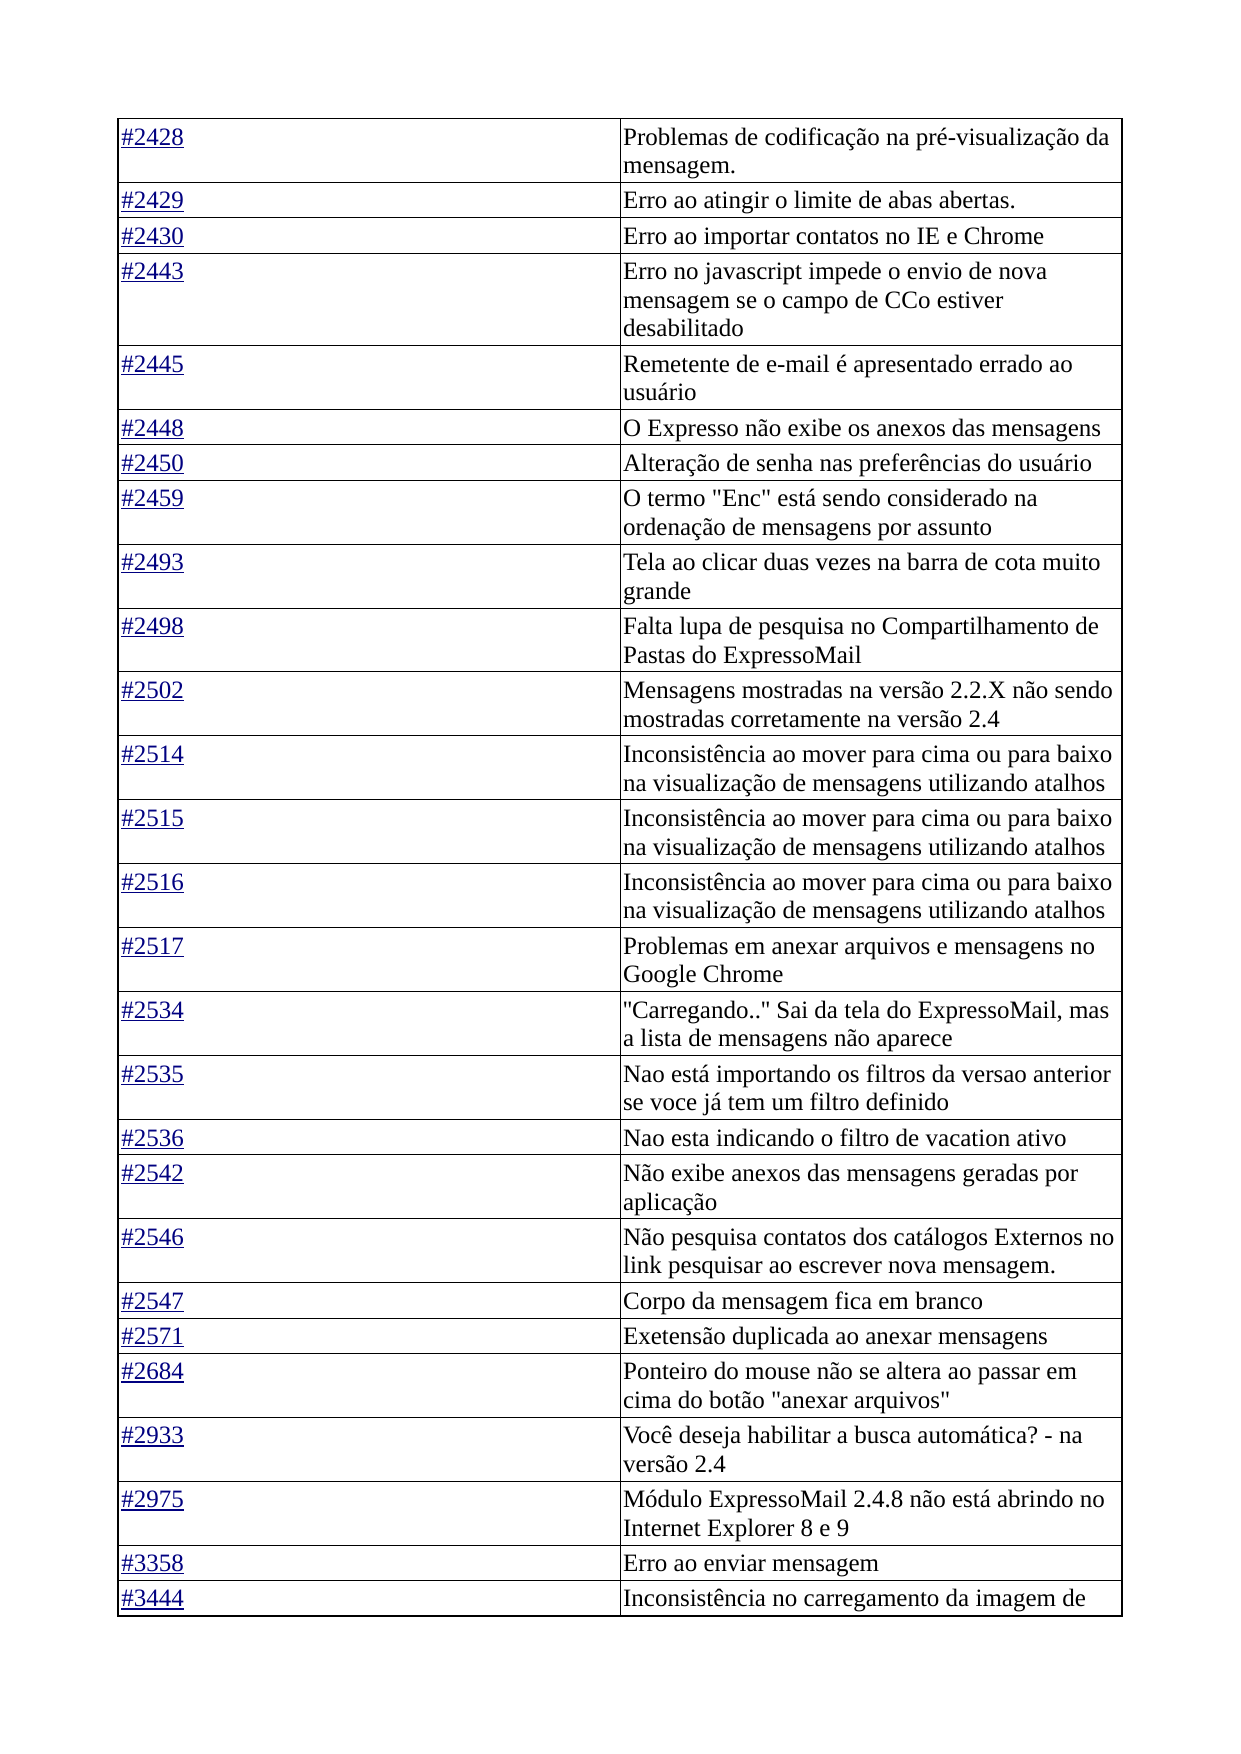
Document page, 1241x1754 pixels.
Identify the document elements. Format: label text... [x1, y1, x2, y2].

table_cell Problemas de codificação na pré-visualização da mensagem. [621, 119, 1121, 182]
table_cell #2534 [119, 992, 620, 1055]
table_cell #2684 [119, 1354, 620, 1417]
table_cell #2975 [119, 1482, 620, 1544]
table_cell Erro ao atingir o limite de abas abertas. [621, 183, 1121, 217]
table_cell Alteração de senha nas preferências do usuário [621, 445, 1121, 479]
table_cell O termo "Enc" está sendo considerado na ordenação de mensagens por assunto [621, 481, 1121, 543]
table_cell #2515 [119, 800, 620, 863]
table_cell Mensagens mostradas na versão 2.2.X não sendo mostradas corretamente na versão 2.4 [621, 672, 1121, 735]
table_cell #2498 [119, 609, 620, 671]
table_cell #3444 [119, 1581, 620, 1615]
table_cell Nao está importando os filtros da versao anterior se voce já tem um filtro definido [621, 1056, 1121, 1119]
table_cell #2514 [119, 736, 620, 799]
table_cell #2502 [119, 672, 620, 735]
table_cell #2535 [119, 1056, 620, 1119]
table_cell Remetente de e-mail é apresentado errado ao usuário [621, 346, 1121, 409]
table_cell Não pesquisa contatos dos catálogos Externos no link pesquisar ao escrever nova mensagem. [621, 1219, 1121, 1282]
table_cell #2571 [119, 1319, 620, 1353]
table_cell Inconsistência ao mover para cima ou para baixo na visualização de mensagens utilizando atalhos [621, 864, 1121, 927]
table_cell O Expresso não exibe os anexos das mensagens [621, 410, 1121, 444]
table_cell Inconsistência ao mover para cima ou para baixo na visualização de mensagens utilizando atalhos [621, 800, 1121, 863]
table_cell #2448 [119, 410, 620, 444]
table_cell #2517 [119, 928, 620, 991]
table_cell ''Carregando..'' Sai da tela do ExpressoMail, mas a lista de mensagens não aparece [621, 992, 1121, 1055]
table_cell Erro no javascript impede o envio de nova mensagem se o campo de CCo estiver desabilitado [621, 254, 1121, 345]
table_cell #2933 [119, 1418, 620, 1481]
table_cell Falta lupa de pesquisa no Compartilhamento de Pastas do ExpressoMail [621, 609, 1121, 671]
table_cell #2443 [119, 254, 620, 345]
table_cell Problemas em anexar arquivos e mensagens no Google Chrome [621, 928, 1121, 991]
table_cell #2547 [119, 1283, 620, 1317]
table_cell #2430 [119, 218, 620, 252]
table_cell #2493 [119, 545, 620, 607]
table_cell #2428 [119, 119, 620, 182]
table_cell Não exibe anexos das mensagens geradas por aplicação [621, 1155, 1121, 1218]
table_cell Módulo ExpressoMail 2.4.8 não está abrindo no Internet Explorer 8 e 9 [621, 1482, 1121, 1544]
table_cell Erro ao enviar mensagem [621, 1546, 1121, 1580]
table_cell Ponteiro do mouse não se altera ao passar em cima do botão "anexar arquivos" [621, 1354, 1121, 1417]
table_cell #2546 [119, 1219, 620, 1282]
table_cell Tela ao clicar duas vezes na barra de cota muito grande [621, 545, 1121, 607]
table_cell Inconsistência no carregamento da imagem de [621, 1581, 1121, 1615]
table_cell #2450 [119, 445, 620, 479]
table_cell #2542 [119, 1155, 620, 1218]
table_cell Nao esta indicando o filtro de vacation ativo [621, 1120, 1121, 1154]
table_cell Inconsistência ao mover para cima ou para baixo na visualização de mensagens utilizando atalhos [621, 736, 1121, 799]
table_cell #2536 [119, 1120, 620, 1154]
table_cell Exetensão duplicada ao anexar mensagens [621, 1319, 1121, 1353]
table_cell #2516 [119, 864, 620, 927]
table_cell Erro ao importar contatos no IE e Chrome [621, 218, 1121, 252]
table_cell #2459 [119, 481, 620, 543]
table_cell Você deseja habilitar a busca automática? - na versão 2.4 [621, 1418, 1121, 1481]
table_cell #2429 [119, 183, 620, 217]
table_cell #3358 [119, 1546, 620, 1580]
table_cell #2445 [119, 346, 620, 409]
table_cell Corpo da mensagem fica em branco [621, 1283, 1121, 1317]
